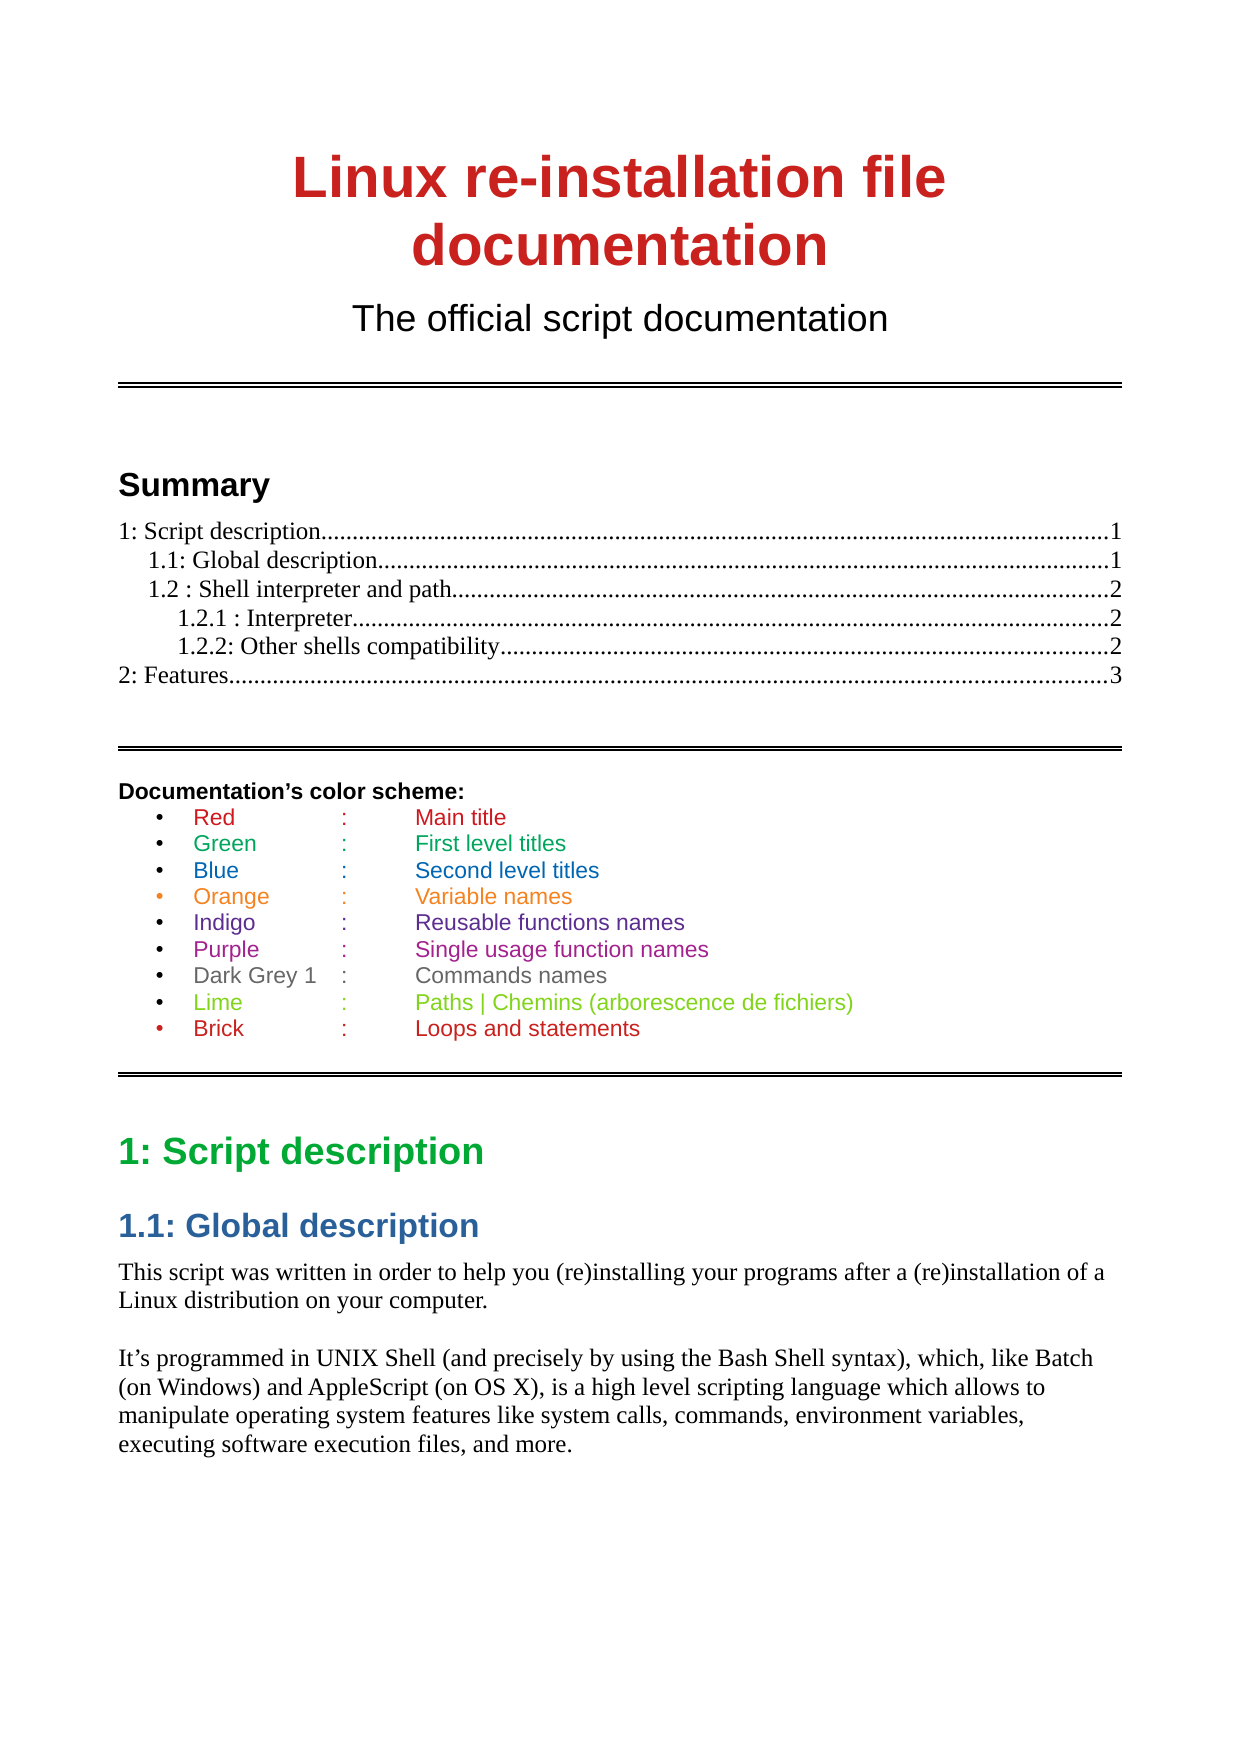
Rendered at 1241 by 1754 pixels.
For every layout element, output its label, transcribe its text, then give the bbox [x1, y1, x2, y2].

text 1.1: Global description 1 [148, 545, 1122, 574]
text It’s programmed in UNIX Shell (and precisely by using the Bash Shell syntax), which, like Batch (on Windows) and AppleScript (on OS X), is a high level scripting language which allows to manipulate operating system features like system calls, commands, environment variables, executing software execution files, and more. [118, 1343, 1122, 1458]
list Lime : Paths | Chemins (arborescence de fichiers) [156, 988, 1122, 1015]
subtitle 1.1: Global description [118, 1206, 1122, 1244]
list Red : Main title [156, 804, 1122, 830]
list Dark Grey 1 : Commands names [156, 962, 1122, 988]
title Linux re-installation file documentation [118, 143, 1122, 277]
text Documentation’s color scheme: [118, 778, 1122, 804]
text This script was written in order to help you (re)installing your programs after a (re)installation of a Linux distribution on your computer. [118, 1257, 1122, 1314]
list Orange : Variable names [156, 883, 1122, 909]
text 1.2 : Shell interpreter and path 2 [148, 574, 1122, 603]
text 1: Script description 1 [118, 516, 1122, 545]
list Brick : Loops and statements [156, 1015, 1122, 1041]
list Indigo : Reusable functions names [156, 909, 1122, 936]
list Green : First level titles [156, 830, 1122, 857]
text 1.2.1 : Interpreter 2 [177, 603, 1122, 631]
text 2: Features 3 [118, 660, 1122, 689]
subtitle 1: Script description [118, 1128, 1122, 1172]
subtitle The official script documentation [118, 296, 1122, 339]
list Purple : Single usage function names [156, 936, 1122, 962]
text 1.2.2: Other shells compatibility 2 [177, 631, 1122, 660]
subtitle Summary [118, 465, 1122, 504]
list Blue : Second level titles [156, 857, 1122, 883]
